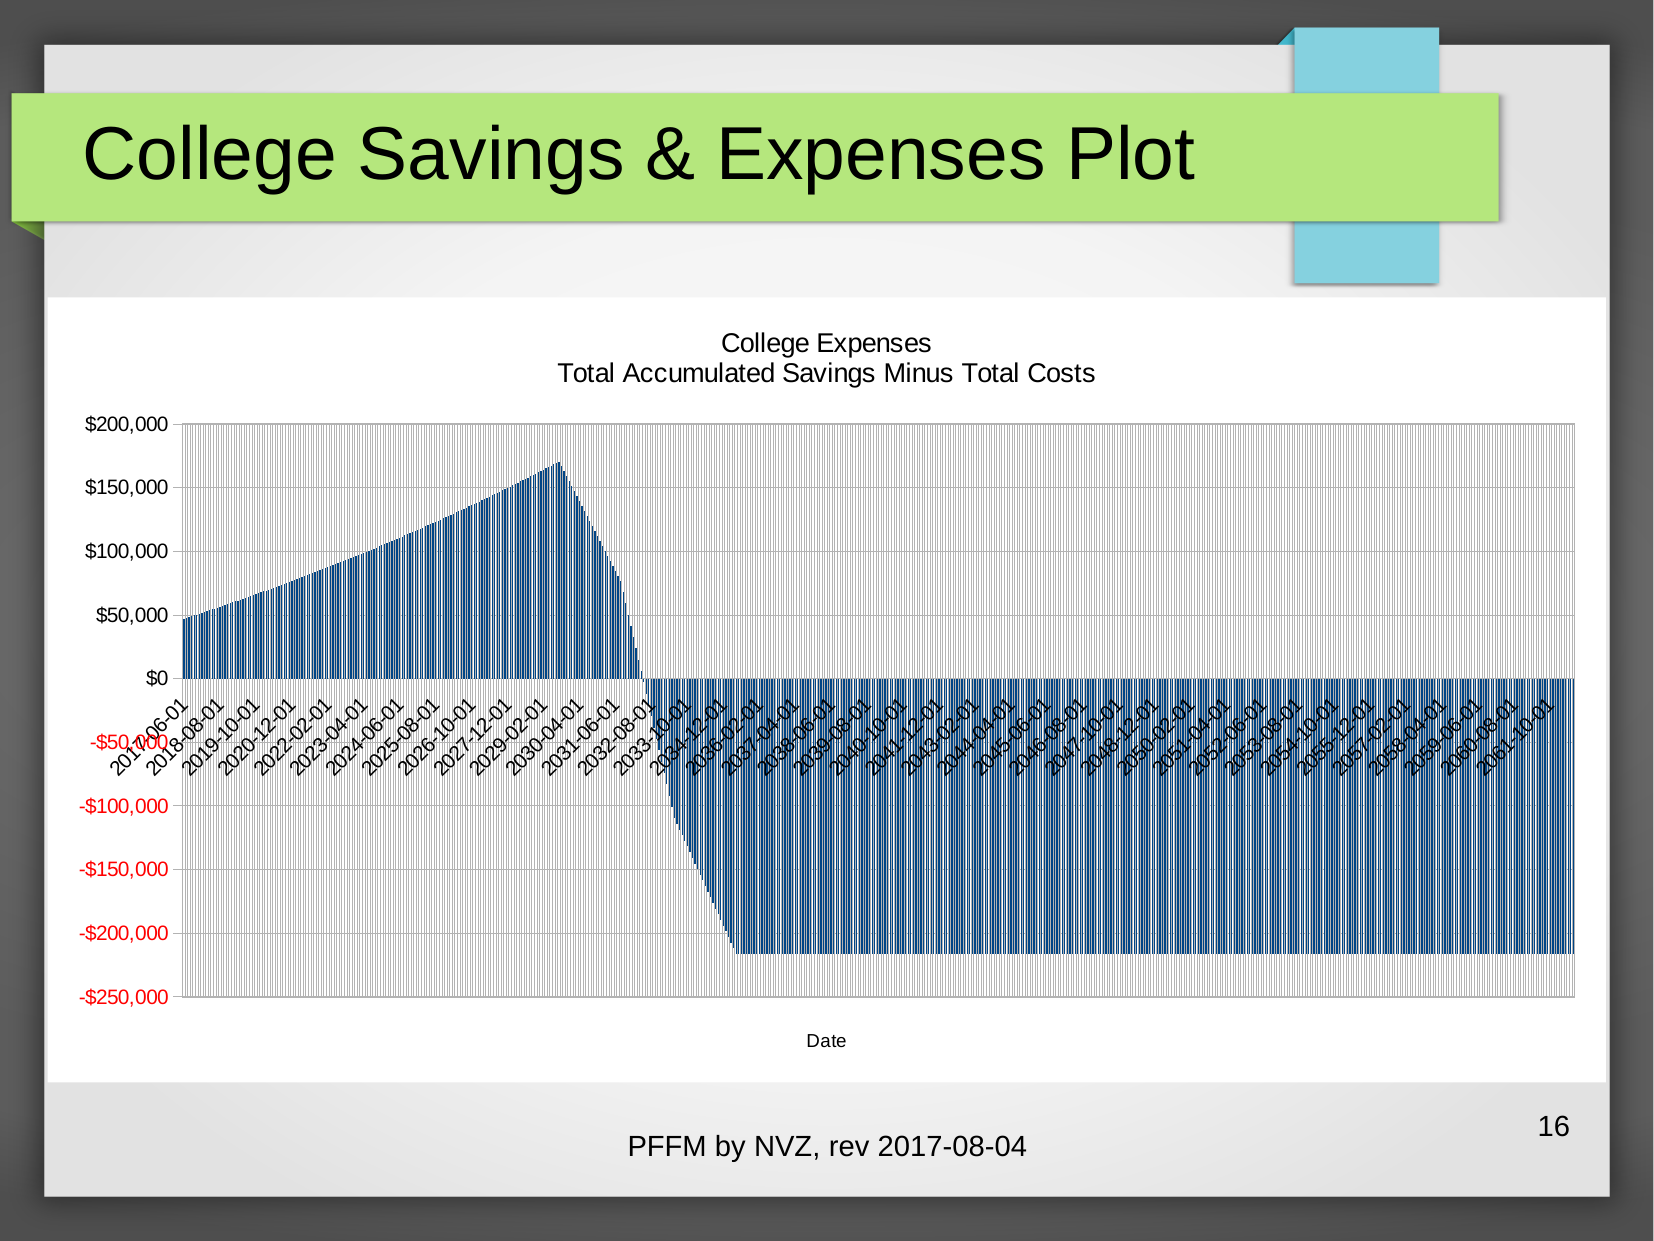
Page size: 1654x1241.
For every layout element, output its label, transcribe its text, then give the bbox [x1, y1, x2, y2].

chart [47, 297, 1606, 1083]
title College Savings & Expenses Plot [82, 94, 1264, 213]
picture [0, 0, 1654, 1241]
